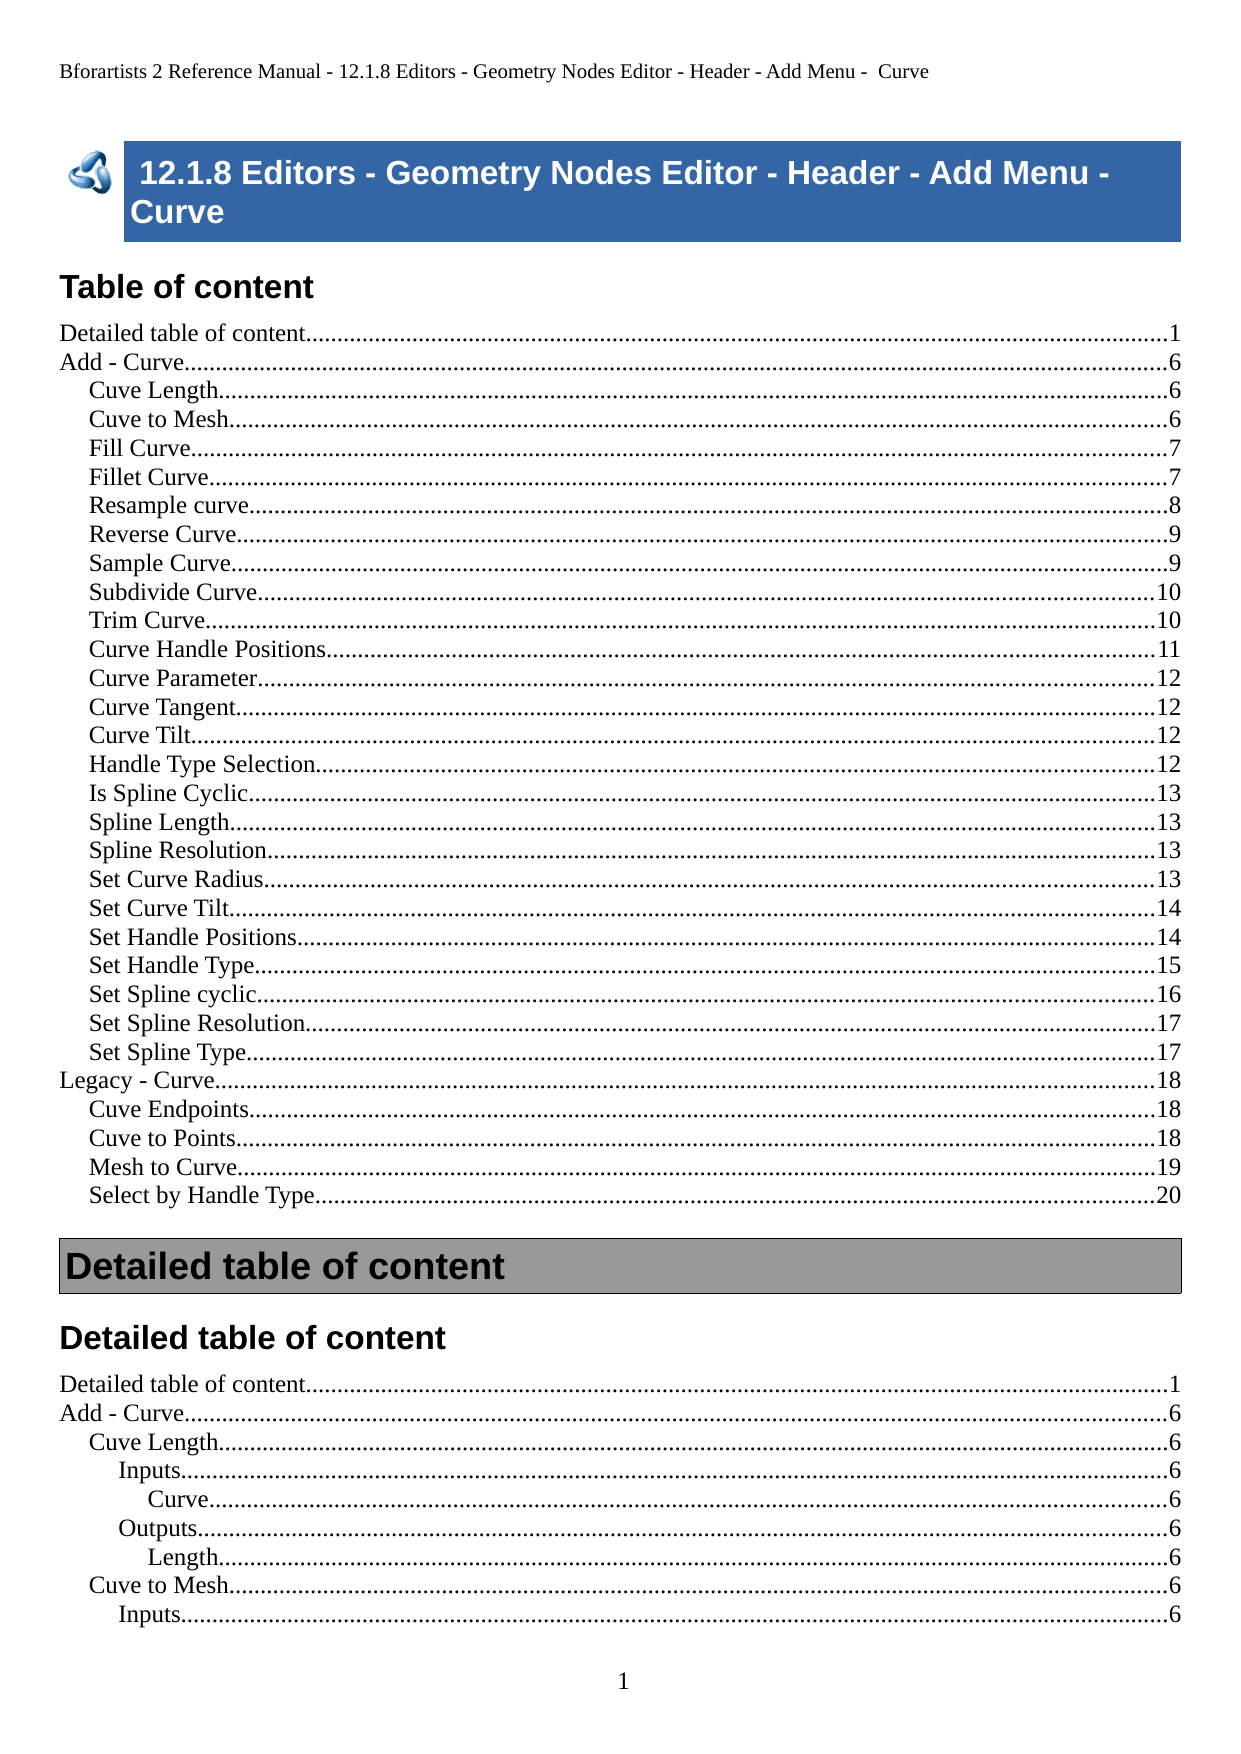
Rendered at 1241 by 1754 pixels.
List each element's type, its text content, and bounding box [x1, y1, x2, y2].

text Reverse Curve 9 [88, 519, 1181, 548]
text Resample curve 8 [88, 490, 1181, 519]
text Set Handle Type 15 [88, 950, 1181, 979]
text Cuve to Mesh 6 [88, 404, 1181, 433]
text Length 6 [147, 1542, 1181, 1570]
text Set Handle Positions 14 [88, 922, 1181, 950]
subtitle Detailed table of content [59, 1318, 1181, 1357]
text Outputs 6 [118, 1513, 1181, 1542]
text Detailed table of content 1 [59, 318, 1181, 347]
text Curve Tilt 12 [88, 720, 1181, 749]
text Curve Handle Positions 11 [88, 634, 1181, 663]
text Curve 6 [147, 1484, 1181, 1513]
text Sample Curve 9 [88, 548, 1181, 577]
table_header 12.1.8 Editors - Geometry Nodes Editor - Header - Add Menu - Curve [124, 141, 1181, 242]
text Mesh to Curve 19 [88, 1152, 1181, 1180]
text Detailed table of content 1 [59, 1369, 1181, 1398]
text Spline Length 13 [88, 807, 1181, 835]
text Trim Curve 10 [88, 605, 1181, 634]
text Curve Tangent 12 [88, 692, 1181, 720]
text Set Spline cyclic 16 [88, 979, 1181, 1008]
text Set Curve Radius 13 [88, 864, 1181, 893]
picture [65, 147, 114, 197]
text Fillet Curve 7 [88, 462, 1181, 490]
text Handle Type Selection 12 [88, 749, 1181, 778]
text Inputs 6 [118, 1455, 1181, 1484]
table_header Detailed table of content [60, 1239, 1181, 1293]
text Fill Curve 7 [88, 433, 1181, 462]
text Select by Handle Type 20 [88, 1180, 1181, 1209]
text Curve Parameter 12 [88, 663, 1181, 692]
text Inputs 6 [118, 1599, 1181, 1628]
text Cuve to Mesh 6 [88, 1570, 1181, 1599]
text Spline Resolution 13 [88, 835, 1181, 864]
text Cuve to Points 18 [88, 1123, 1181, 1152]
text Set Spline Type 17 [88, 1037, 1181, 1065]
text Add - Curve 6 [59, 347, 1181, 375]
text Subdivide Curve 10 [88, 577, 1181, 605]
text Cuve Length 6 [88, 375, 1181, 404]
table_header [59, 141, 124, 242]
text Set Curve Tilt 14 [88, 893, 1181, 922]
text Add - Curve 6 [59, 1398, 1181, 1427]
subtitle Table of content [59, 267, 1181, 305]
text Set Spline Resolution 17 [88, 1008, 1181, 1037]
text Cuve Length 6 [88, 1427, 1181, 1455]
text Legacy - Curve 18 [59, 1065, 1181, 1094]
text Cuve Endpoints 18 [88, 1094, 1181, 1123]
text Is Spline Cyclic 13 [88, 778, 1181, 807]
